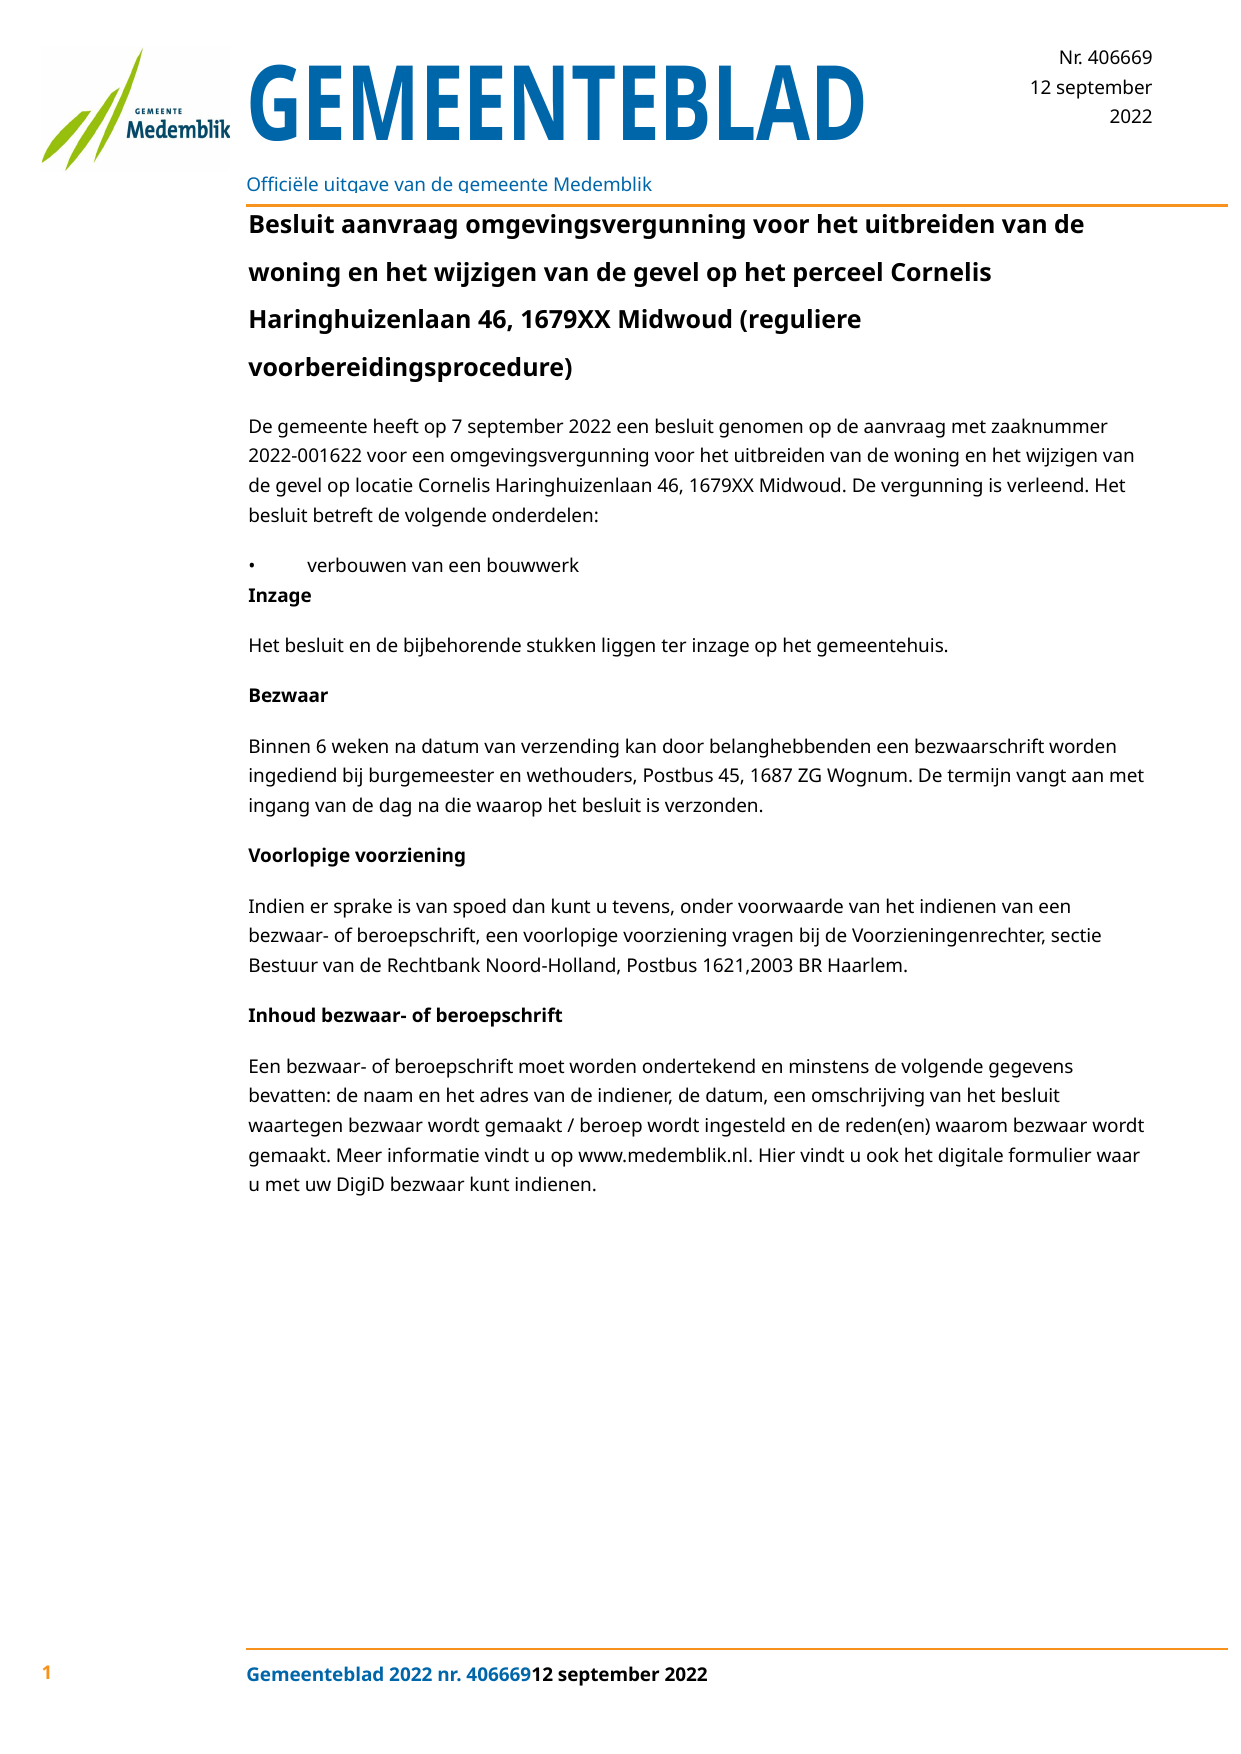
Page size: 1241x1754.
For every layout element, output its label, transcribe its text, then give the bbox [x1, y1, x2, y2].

text Binnen 6 weken na datum van verzending kan door belanghebbenden een bezwaarschrift worden ingediend bij burgemeester en wethouders, Postbus 45, 1687 ZG Wognum. De termijn vangt aan met ingang van de dag na die waarop het besluit is verzonden. [248, 733, 1152, 818]
text Het besluit en de bijbehorende stukken liggen ter inzage op het gemeentehuis. [248, 632, 1152, 658]
text Indien er sprake is van spoed dan kunt u tevens, onder voorwaarde van het indienen van een bezwaar- of beroepschrift, een voorlopige voorziening vragen bij de Voorzieningenrechter, sectie Bestuur van de Rechtbank Noord-Holland, Postbus 1621,2003 BR Haarlem. [248, 893, 1152, 978]
text Inzage [248, 582, 1152, 608]
text Bezwaar [248, 683, 1152, 708]
text Besluit aanvraag omgevingsvergunning voor het uitbreiden van de woning en het wijzigen van de gevel op het perceel Cornelis Haringhuizenlaan 46, 1679XX Midwoud (reguliere voorbereidingsprocedure) [248, 207, 1152, 384]
text Voorlopige voorziening [248, 843, 1152, 868]
picture [41, 47, 231, 172]
text De gemeente heeft op 7 september 2022 een besluit genomen op de aanvraag met zaaknummer 2022-001622 voor een omgevingsvergunning voor het uitbreiden van de woning en het wijzigen van de gevel op locatie Cornelis Haringhuizenlaan 46, 1679XX Midwoud. De vergunning is verleend. Het besluit betreft de volgende onderdelen: [248, 413, 1152, 528]
list verbouwen van een bouwwerk [248, 552, 1152, 578]
text Een bezwaar- of beroepschrift moet worden ondertekend en minstens de volgende gegevens bevatten: de naam en het adres van de indiener, de datum, een omschrijving van het besluit waartegen bezwaar wordt gemaakt / beroep wordt ingesteld en de reden(en) waarom bezwaar wordt gemaakt. Meer informatie vindt u op www.medemblik.nl. Hier vindt u ook het digitale formulier waar u met uw DigiD bezwaar kunt indienen. [248, 1053, 1152, 1197]
text Inhoud bezwaar- of beroepschrift [248, 1003, 1152, 1028]
